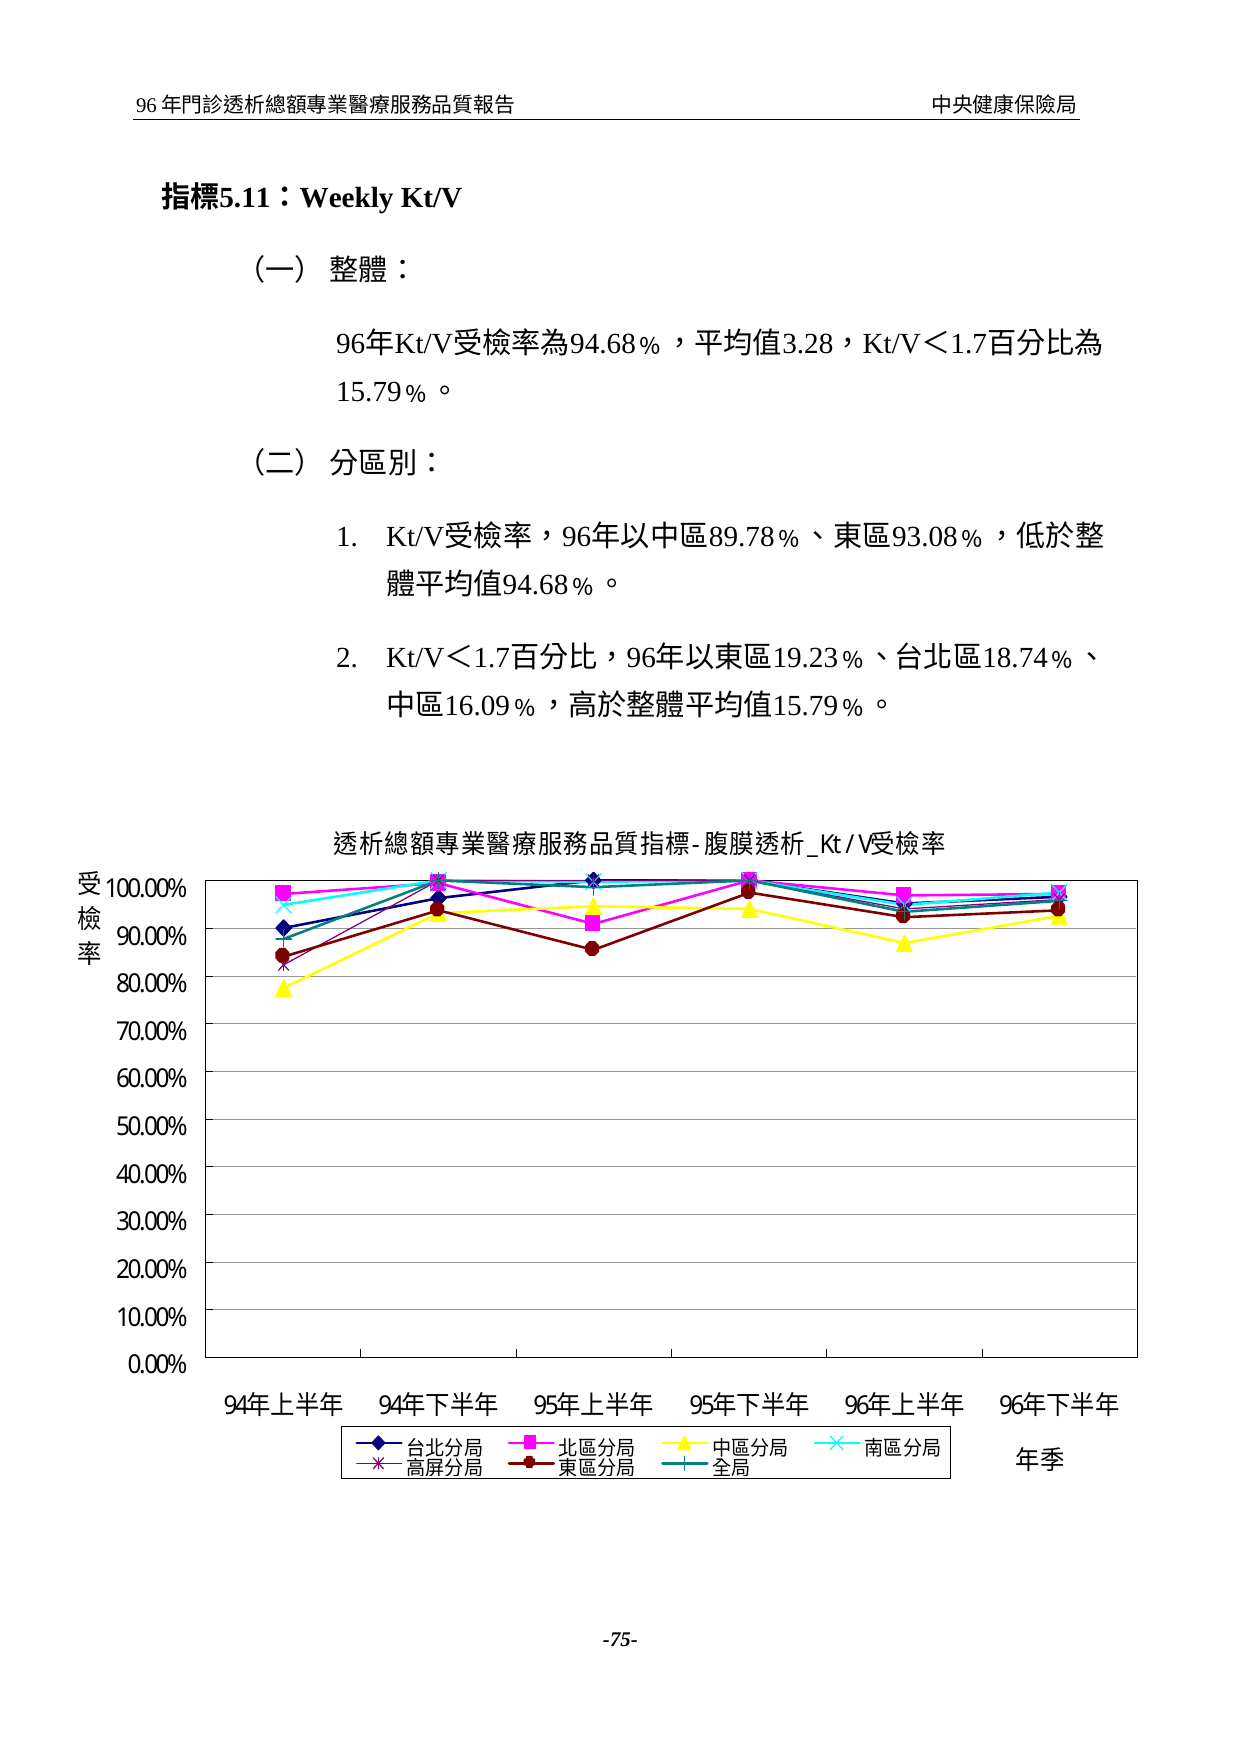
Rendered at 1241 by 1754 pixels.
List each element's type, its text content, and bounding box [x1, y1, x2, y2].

list Kt/V＜1.7百分比，96年以東區19.23﹪、台北區18.74﹪、中區16.09﹪，高於整體平均值15.79﹪。 [336, 629, 1104, 725]
text 指標5.11：Weekly Kt/V [161, 169, 1104, 217]
list Kt/V受檢率，96年以中區89.78﹪、東區93.08﹪，低於整體平均值94.68﹪。 [336, 508, 1104, 604]
list 整體： [236, 242, 1104, 290]
list 分區別： [236, 436, 1104, 483]
text 96年Kt/V受檢率為94.68﹪，平均值3.28，Kt/V＜1.7百分比為15.79﹪。 [336, 315, 1104, 411]
